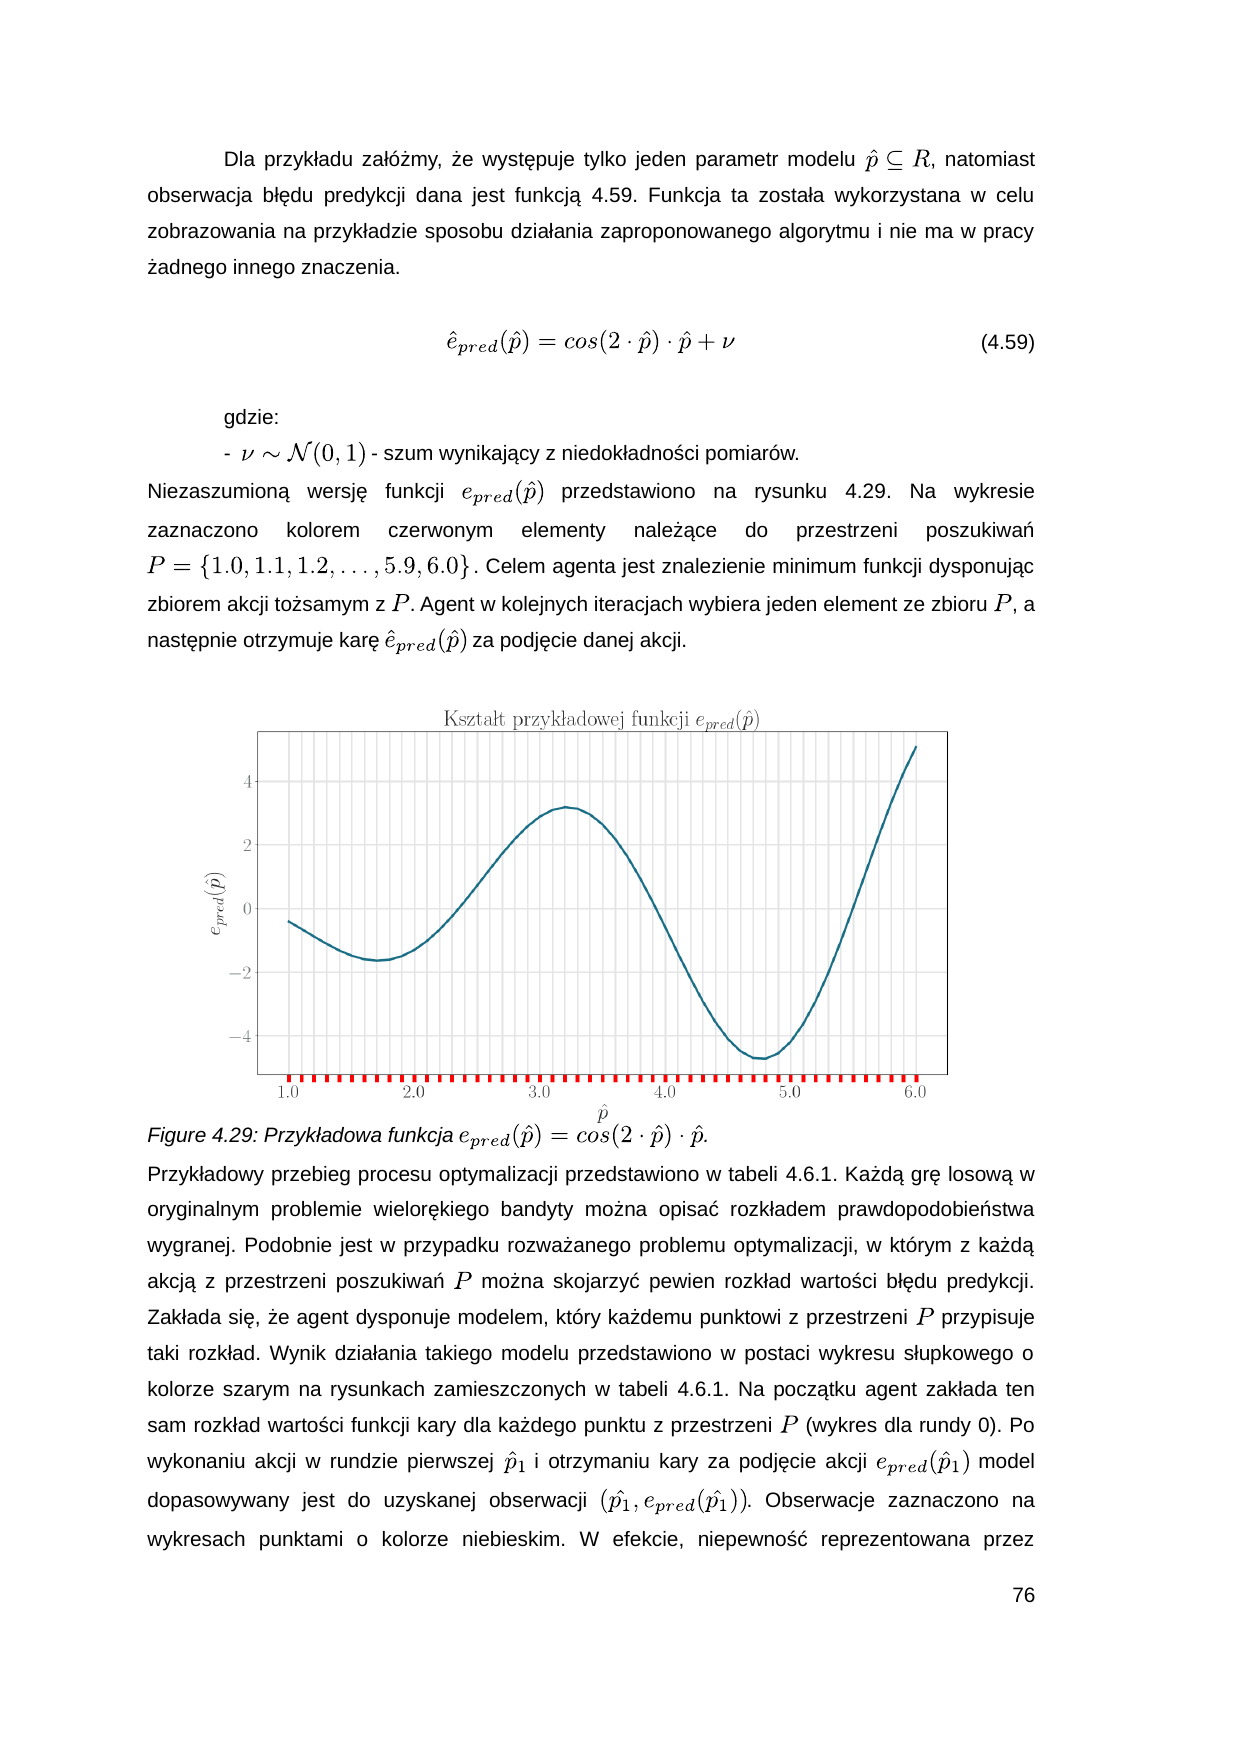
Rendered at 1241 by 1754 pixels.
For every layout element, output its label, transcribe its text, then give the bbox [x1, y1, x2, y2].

text [147, 329, 506, 355]
text [147, 441, 319, 467]
text gdzie: [147, 405, 1035, 429]
text - - szum wynikający z niedokładności pomiarów. [360, 441, 1035, 467]
text Przykładowy przebieg procesu optymalizacji przedstawiono w tabeli 4.6.1. Każdą grę losową w oryginalnym problemie wielorękiego bandyty można opisać rozkładem prawdopodobieństwa wygranej. Podobnie jest w przypadku rozważanego problemu optymalizacji, w którym z każdą akcją z przestrzeni poszukiwań można skojarzyć pewien rozkład wartości błędu predykcji. Zakłada się, że agent dysponuje modelem, który każdemu punktowi z przestrzeni przypisuje taki rozkład. Wynik działania takiego modelu przedstawiono w postaci wykresu słupkowego o kolorze szarym na rysunkach zamieszczonych w tabeli 4.6.1. Na początku agent zakłada ten sam rozkład wartości funkcji kary dla każdego punktu z przestrzeni (wykres dla rundy 0). Po wykonaniu akcji w rundzie pierwszej i otrzymaniu kary za podjęcie akcji model dopasowywany jest do uzyskanej obserwacji . Obserwacje zaznaczono na wykresach punktami o kolorze niebieskim. W efekcie, niepewność reprezentowana przez [147, 1149, 1035, 1550]
text Figure 4.29: Przykładowa funkcja [147, 1123, 518, 1149]
picture [147, 678, 1035, 1123]
text Niezaszumioną wersję funkcji przedstawiono na rysunku 4.29. Na wykresie zaznaczono kolorem czerwonym elementy należące do przestrzeni poszukiwań . Celem agenta jest znalezienie minimum funkcji dysponując zbiorem akcji tożsamym z . Agent w kolejnych iteracjach wybiera jeden element ze zbioru , a następnie otrzymuje karę za podjęcie danej akcji. [147, 479, 1035, 654]
text (4.59) [654, 329, 1035, 355]
text Dla przykładu załóżmy, że występuje tylko jeden parametr modelu , natomiast obserwacja błędu predykcji dana jest funkcją 4.59. Funkcja ta została wykorzystana w celu zobrazowania na przykładzie sposobu działania zaproponowanego algorytmu i nie ma w pracy żadnego innego znaczenia. [147, 147, 1035, 279]
text . [666, 1123, 1035, 1149]
